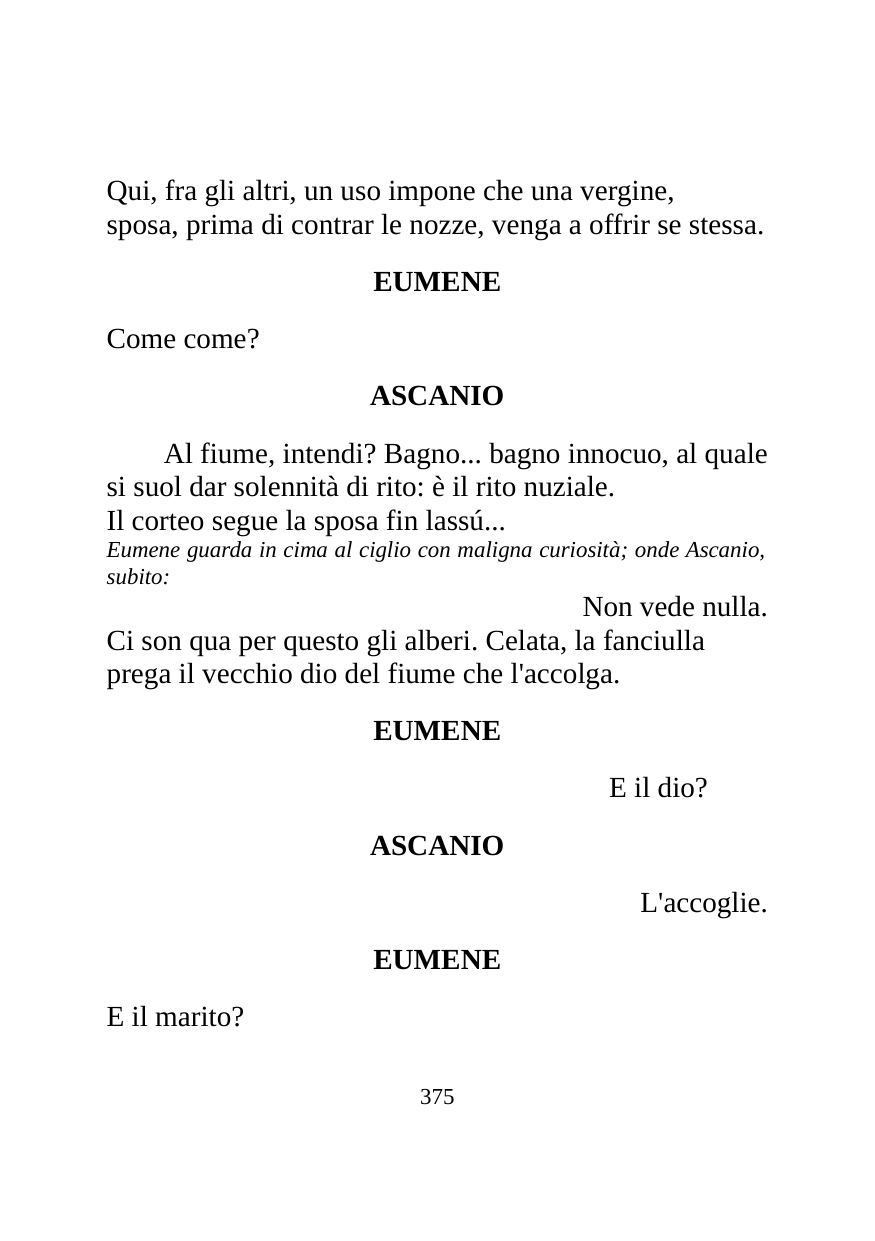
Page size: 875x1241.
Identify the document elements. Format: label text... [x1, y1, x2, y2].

text Eumene guarda in cima al ciglio con maligna curiosità; onde Ascanio, subito: [106, 536, 768, 589]
text Come come? [106, 321, 768, 355]
text Non vede nulla. [106, 589, 768, 623]
text Il corteo segue la sposa fin lassú... [106, 503, 768, 536]
text sposa, prima di contrar le nozze, venga a offrir se stessa. [106, 207, 768, 241]
subtitle ASCANIO [106, 828, 768, 861]
subtitle EUMENE [106, 942, 768, 976]
subtitle EUMENE [106, 713, 768, 747]
text si suol dar solennità di rito: è il rito nuziale. [106, 469, 768, 503]
text E il marito? [106, 999, 768, 1033]
text prega il vecchio dio del fiume che l'accolga. [106, 656, 768, 690]
text Qui, fra gli altri, un uso impone che una vergine, [106, 173, 768, 207]
subtitle EUMENE [106, 264, 768, 298]
text Al fiume, intendi? Bagno... bagno innocuo, al quale [106, 436, 768, 469]
text L'accoglie. [106, 885, 768, 918]
text E il dio? [475, 771, 768, 804]
subtitle ASCANIO [106, 378, 768, 412]
text Ci son qua per questo gli alberi. Celata, la fanciulla [106, 623, 768, 656]
